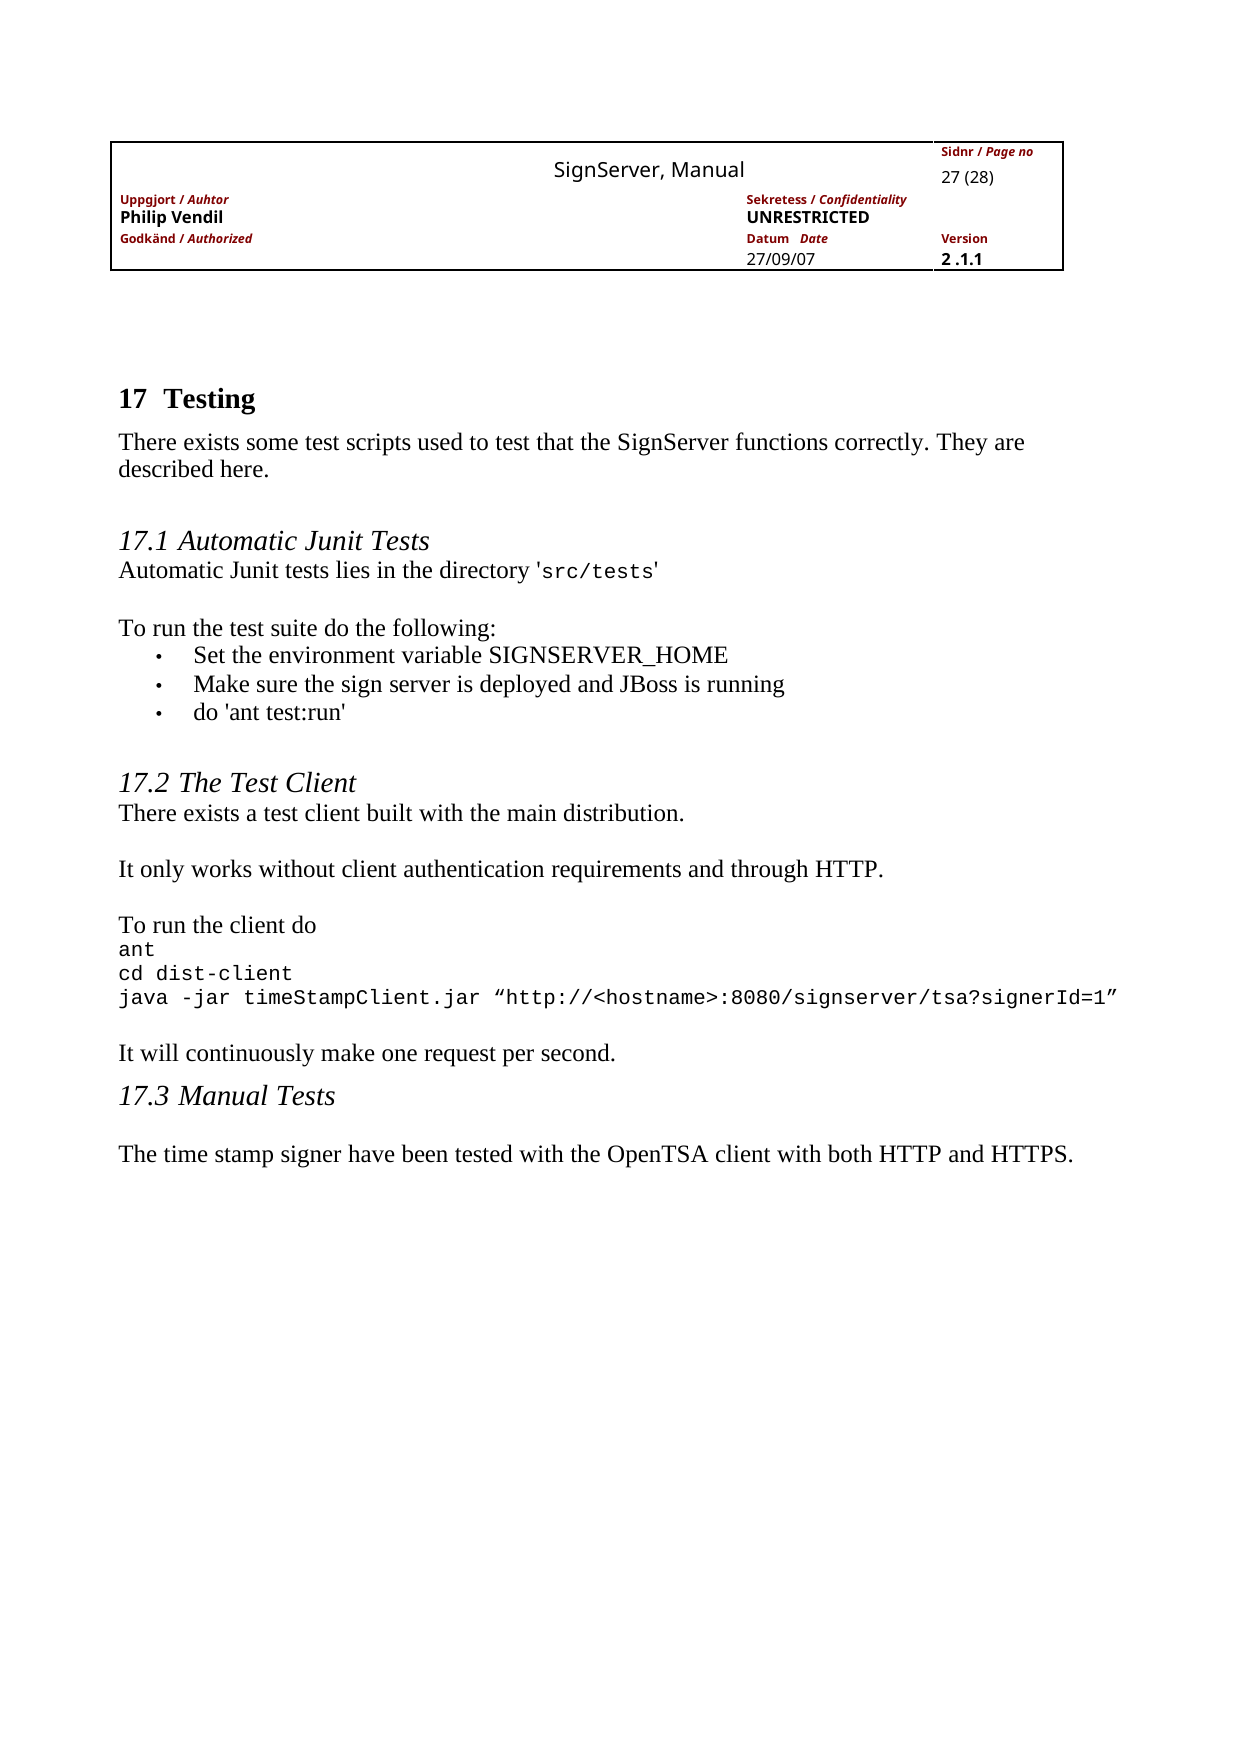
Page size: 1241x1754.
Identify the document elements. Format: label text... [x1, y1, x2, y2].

text It will continuously make one request per second. [118, 1038, 1122, 1067]
text java -jar timeStampClient.jar “http://<hostname>:8080/signserver/tsa?signerId=1” [118, 987, 1122, 1011]
text Automatic Junit tests lies in the directory 'src/tests' [118, 556, 1122, 585]
text To run the client do [118, 911, 1122, 939]
text There exists a test client built with the main distribution. [118, 798, 1122, 827]
list do 'ant test:run' [156, 697, 1122, 753]
subtitle The Test Client [118, 766, 1122, 798]
text ant [118, 939, 1122, 963]
subtitle Manual Tests [118, 1079, 1122, 1112]
list Set the environment variable SIGNSERVER_HOME [156, 641, 1122, 669]
text To run the test suite do the following: [118, 613, 1122, 641]
text The time stamp signer have been tested with the OpenTSA client with both HTTP and HTTPS. [118, 1139, 1122, 1168]
subtitle Testing [118, 382, 1122, 415]
text It only works without client authentication requirements and through HTTP. [118, 854, 1122, 883]
text There exists some test scripts used to test that the SignServer functions correctly. They are described here. [118, 427, 1122, 483]
text cd dist-client [118, 963, 1122, 987]
subtitle Automatic Junit Tests [118, 524, 1122, 556]
list Make sure the sign server is deployed and JBoss is running [156, 669, 1122, 697]
